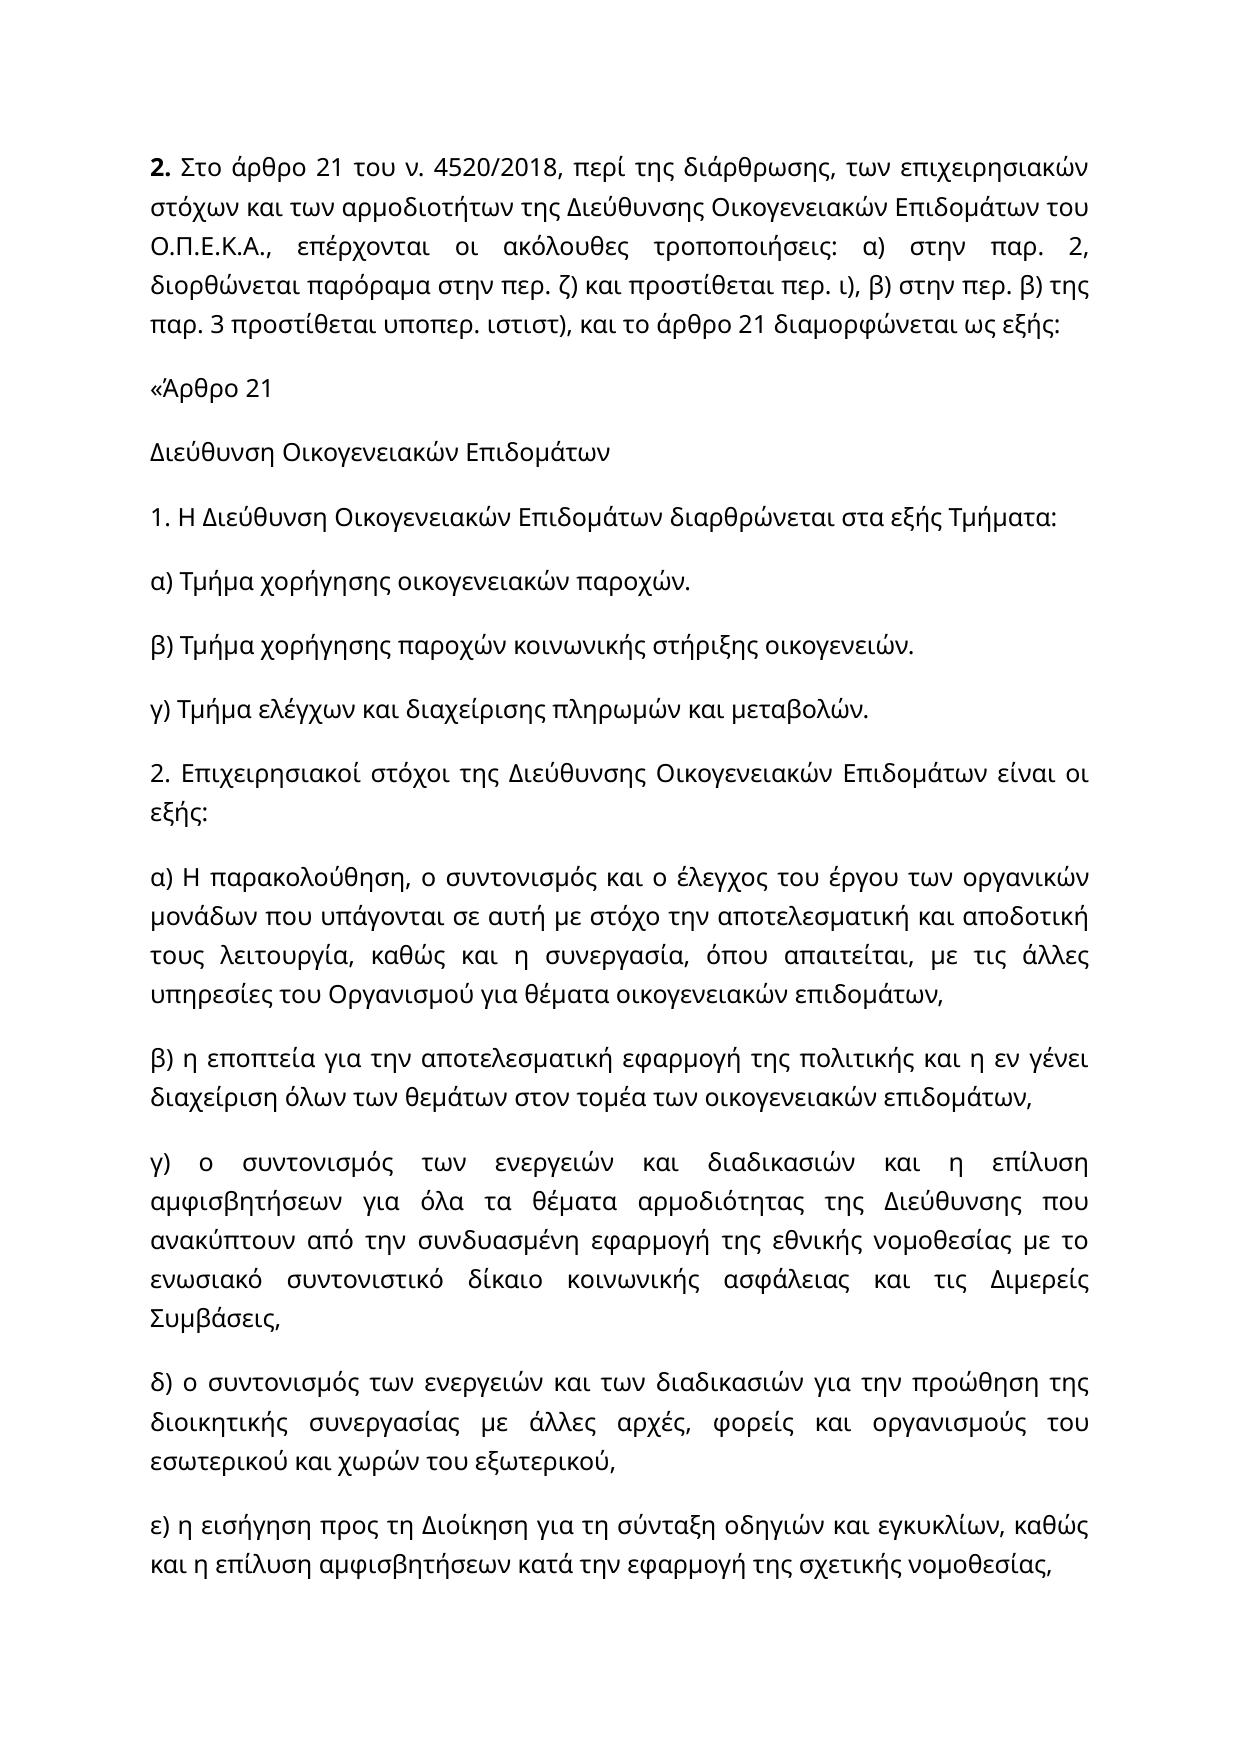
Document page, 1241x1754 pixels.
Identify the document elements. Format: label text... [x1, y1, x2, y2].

text δ) ο συντονισμός των ενεργειών και των διαδικασιών για την προώθηση της διοικητικής συνεργασίας με άλλες αρχές, φορείς και οργανισμούς του εσωτερικού και χωρών του εξωτερικού, [150, 1365, 1090, 1477]
text 1. Η Διεύθυνση Οικογενειακών Επιδομάτων διαρθρώνεται στα εξής Τμήματα: [150, 499, 1090, 533]
text γ) Τμήμα ελέγχων και διαχείρισης πληρωμών και μεταβολών. [150, 692, 1090, 726]
text α) Τμήμα χορήγησης οικογενειακών παροχών. [150, 563, 1090, 597]
text «Άρθρο 21 [150, 371, 1090, 405]
text α) Η παρακολούθηση, ο συντονισμός και ο έλεγχος του έργου των οργανικών μονάδων που υπάγονται σε αυτή με στόχο την αποτελεσματική και αποδοτική τους λειτουργία, καθώς και η συνεργασία, όπου απαιτείται, με τις άλλες υπηρεσίες του Οργανισμού για θέματα οικογενειακών επιδομάτων, [150, 859, 1090, 1011]
text ε) η εισήγηση προς τη Διοίκηση για τη σύνταξη οδηγιών και εγκυκλίων, καθώς και η επίλυση αμφισβητήσεων κατά την εφαρμογή της σχετικής νομοθεσίας, [150, 1507, 1090, 1581]
text γ) ο συντονισμός των ενεργειών και διαδικασιών και η επίλυση αμφισβητήσεων για όλα τα θέματα αρμοδιότητας της Διεύθυνσης που ανακύπτουν από την συνδυασμένη εφαρμογή της εθνικής νομοθεσίας με το ενωσιακό συντονιστικό δίκαιο κοινωνικής ασφάλειας και τις Διμερείς Συμβάσεις, [150, 1144, 1090, 1335]
text β) Τμήμα χορήγησης παροχών κοινωνικής στήριξης οικογενειών. [150, 627, 1090, 662]
text 2. Στο άρθρο 21 του ν. 4520/2018, περί της διάρθρωσης, των επιχειρησιακών στόχων και των αρμοδιοτήτων της Διεύθυνσης Οικογενειακών Επιδομάτων του Ο.Π.Ε.Κ.Α., επέρχονται οι ακόλουθες τροποποιήσεις: α) στην παρ. 2, διορθώνεται παρόραμα στην περ. ζ) και προστίθεται περ. ι), β) στην περ. β) της παρ. 3 προστίθεται υποπερ. ιστιστ), και το άρθρο 21 διαμορφώνεται ως εξής: [150, 150, 1090, 341]
text 2. Επιχειρησιακοί στόχοι της Διεύθυνσης Οικογενειακών Επιδομάτων είναι οι εξής: [150, 756, 1090, 829]
text β) η εποπτεία για την αποτελεσματική εφαρμογή της πολιτικής και η εν γένει διαχείριση όλων των θεμάτων στον τομέα των οικογενειακών επιδομάτων, [150, 1041, 1090, 1114]
text Διεύθυνση Οικογενειακών Επιδομάτων [150, 435, 1090, 469]
